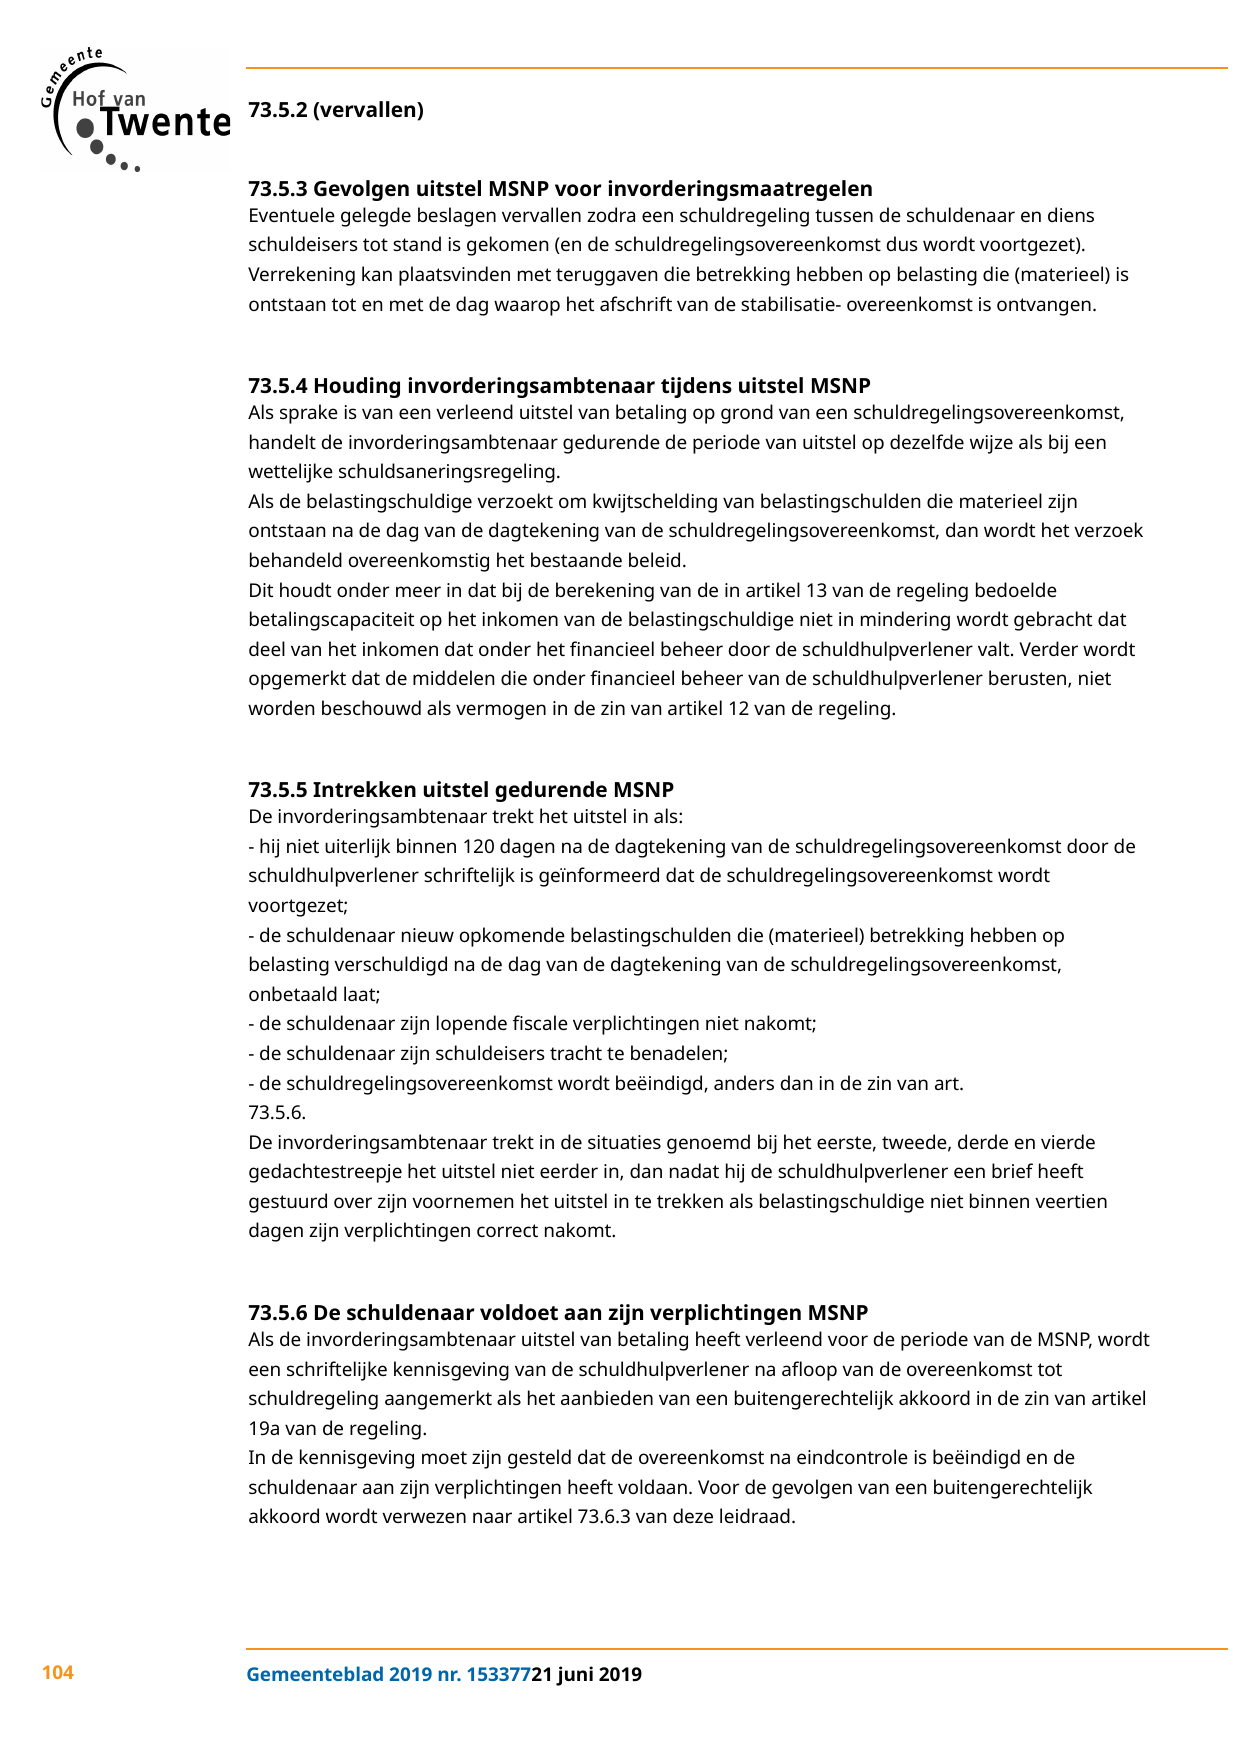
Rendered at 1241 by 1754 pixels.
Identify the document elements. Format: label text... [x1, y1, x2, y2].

text Als sprake is van een verleend uitstel van betaling op grond van een schuldregelingsovereenkomst, handelt de invorderingsambtenaar gedurende de periode van uitstel op dezelfde wijze als bij een wettelijke schuldsaneringsregeling. [248, 399, 1152, 484]
text 73.5.4 Houding invorderingsambtenaar tijdens uitstel MSNP [248, 371, 1152, 399]
text In de kennisgeving moet zijn gesteld dat de overeenkomst na eindcontrole is beëindigd en de schuldenaar aan zijn verplichtingen heeft voldaan. Voor de gevolgen van een buitengerechtelijk akkoord wordt verwezen naar artikel 73.6.3 van deze leidraad. [248, 1444, 1152, 1529]
text Verrekening kan plaatsvinden met teruggaven die betrekking hebben op belasting die (materieel) is ontstaan tot en met de dag waarop het afschrift van de stabilisatie- overeenkomst is ontvangen. [248, 261, 1152, 317]
text De invorderingsambtenaar trekt in de situaties genoemd bij het eerste, tweede, derde en vierde gedachtestreepje het uitstel niet eerder in, dan nadat hij de schuldhulpverlener een brief heeft gestuurd over zijn voornemen het uitstel in te trekken als belastingschuldige niet binnen veertien dagen zijn verplichtingen correct nakomt. [248, 1129, 1152, 1243]
text 73.5.6. [248, 1099, 1152, 1125]
text Eventuele gelegde beslagen vervallen zodra een schuldregeling tussen de schuldenaar en diens schuldeisers tot stand is gekomen (en de schuldregelingsovereenkomst dus wordt voortgezet). [248, 202, 1152, 257]
text - hij niet uiterlijk binnen 120 dagen na de dagtekening van de schuldregelingsovereenkomst door de schuldhulpverlener schriftelijk is geïnformeerd dat de schuldregelingsovereenkomst wordt voortgezet; [248, 833, 1152, 918]
text Als de belastingschuldige verzoekt om kwijtschelding van belastingschulden die materieel zijn ontstaan na de dag van de dagtekening van de schuldregelingsovereenkomst, dan wordt het verzoek behandeld overeenkomstig het bestaande beleid. [248, 488, 1152, 573]
text 73.5.3 Gevolgen uitstel MSNP voor invorderingsmaatregelen [248, 174, 1152, 202]
text 73.5.5 Intrekken uitstel gedurende MSNP [248, 775, 1152, 803]
text - de schuldenaar nieuw opkomende belastingschulden die (materieel) betrekking hebben op belasting verschuldigd na de dag van de dagtekening van de schuldregelingsovereenkomst, onbetaald laat; [248, 922, 1152, 1007]
text Dit houdt onder meer in dat bij de berekening van de in artikel 13 van de regeling bedoelde betalingscapaciteit op het inkomen van de belastingschuldige niet in mindering wordt gebracht dat deel van het inkomen dat onder het financieel beheer door de schuldhulpverlener valt. Verder wordt opgemerkt dat de middelen die onder financieel beheer van de schuldhulpverlener berusten, niet worden beschouwd als vermogen in de zin van artikel 12 van de regeling. [248, 577, 1152, 721]
text - de schuldenaar zijn schuldeisers tracht te benadelen; [248, 1040, 1152, 1066]
text 73.5.6 De schuldenaar voldoet aan zijn verplichtingen MSNP [248, 1298, 1152, 1326]
text 73.5.2 (vervallen) [248, 95, 1152, 123]
text - de schuldregelingsovereenkomst wordt beëindigd, anders dan in de zin van art. [248, 1070, 1152, 1096]
text Als de invorderingsambtenaar uitstel van betaling heeft verleend voor de periode van de MSNP, wordt een schriftelijke kennisgeving van de schuldhulpverlener na afloop van de overeenkomst tot schuldregeling aangemerkt als het aanbieden van een buitengerechtelijk akkoord in de zin van artikel 19a van de regeling. [248, 1326, 1152, 1441]
text - de schuldenaar zijn lopende fiscale verplichtingen niet nakomt; [248, 1011, 1152, 1036]
text De invorderingsambtenaar trekt het uitstel in als: [248, 803, 1152, 829]
picture [41, 47, 231, 172]
